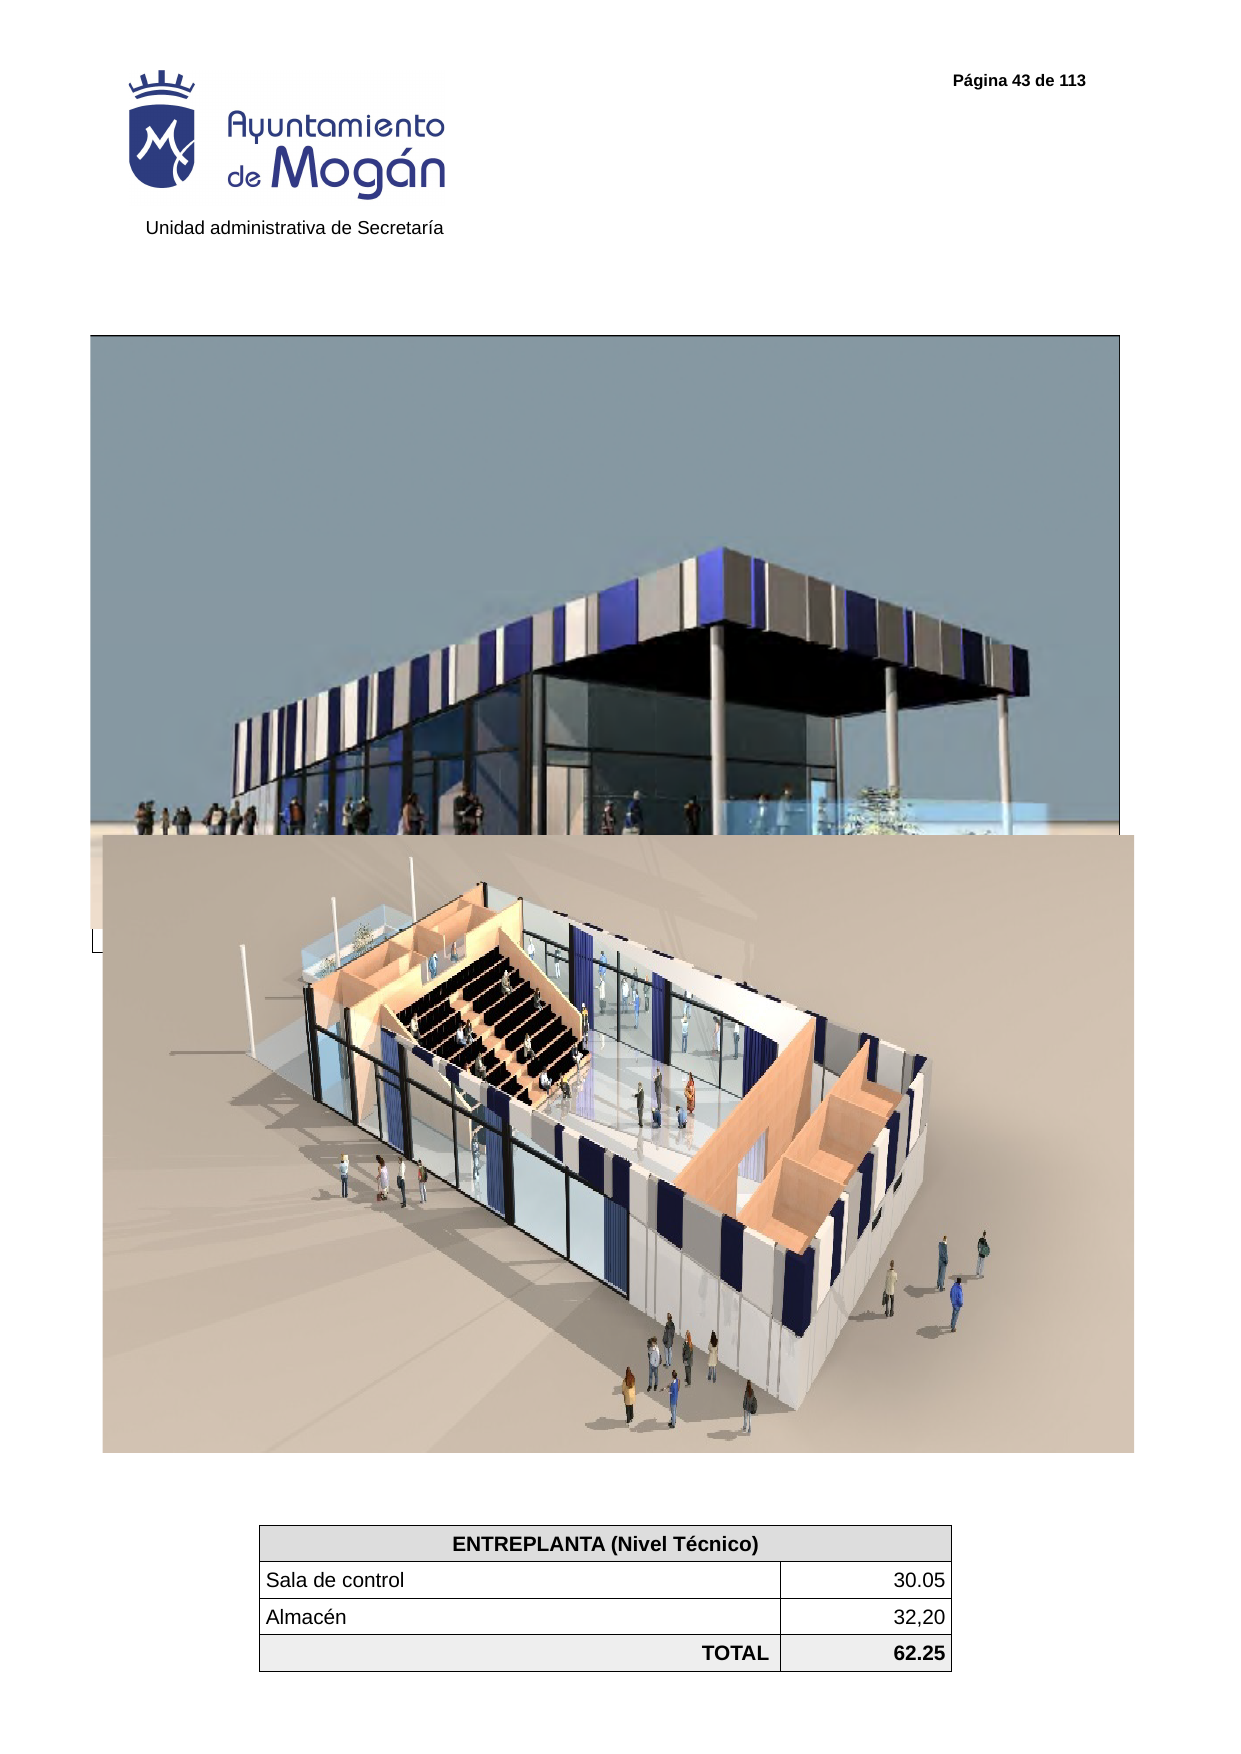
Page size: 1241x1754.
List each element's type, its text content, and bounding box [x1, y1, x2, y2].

table_cell 32,20 [781, 1599, 951, 1634]
table_cell 30,05 [781, 1562, 951, 1598]
table_cell 62,25 [781, 1635, 951, 1671]
table_cell Almacén [260, 1599, 780, 1634]
picture [128, 70, 445, 206]
picture [90, 335, 1135, 1453]
table_header ENTREPLANTA (Nivel Técnico) [260, 1526, 951, 1561]
table_cell Sala de control [260, 1562, 780, 1598]
table_cell TOTAL [260, 1635, 780, 1671]
